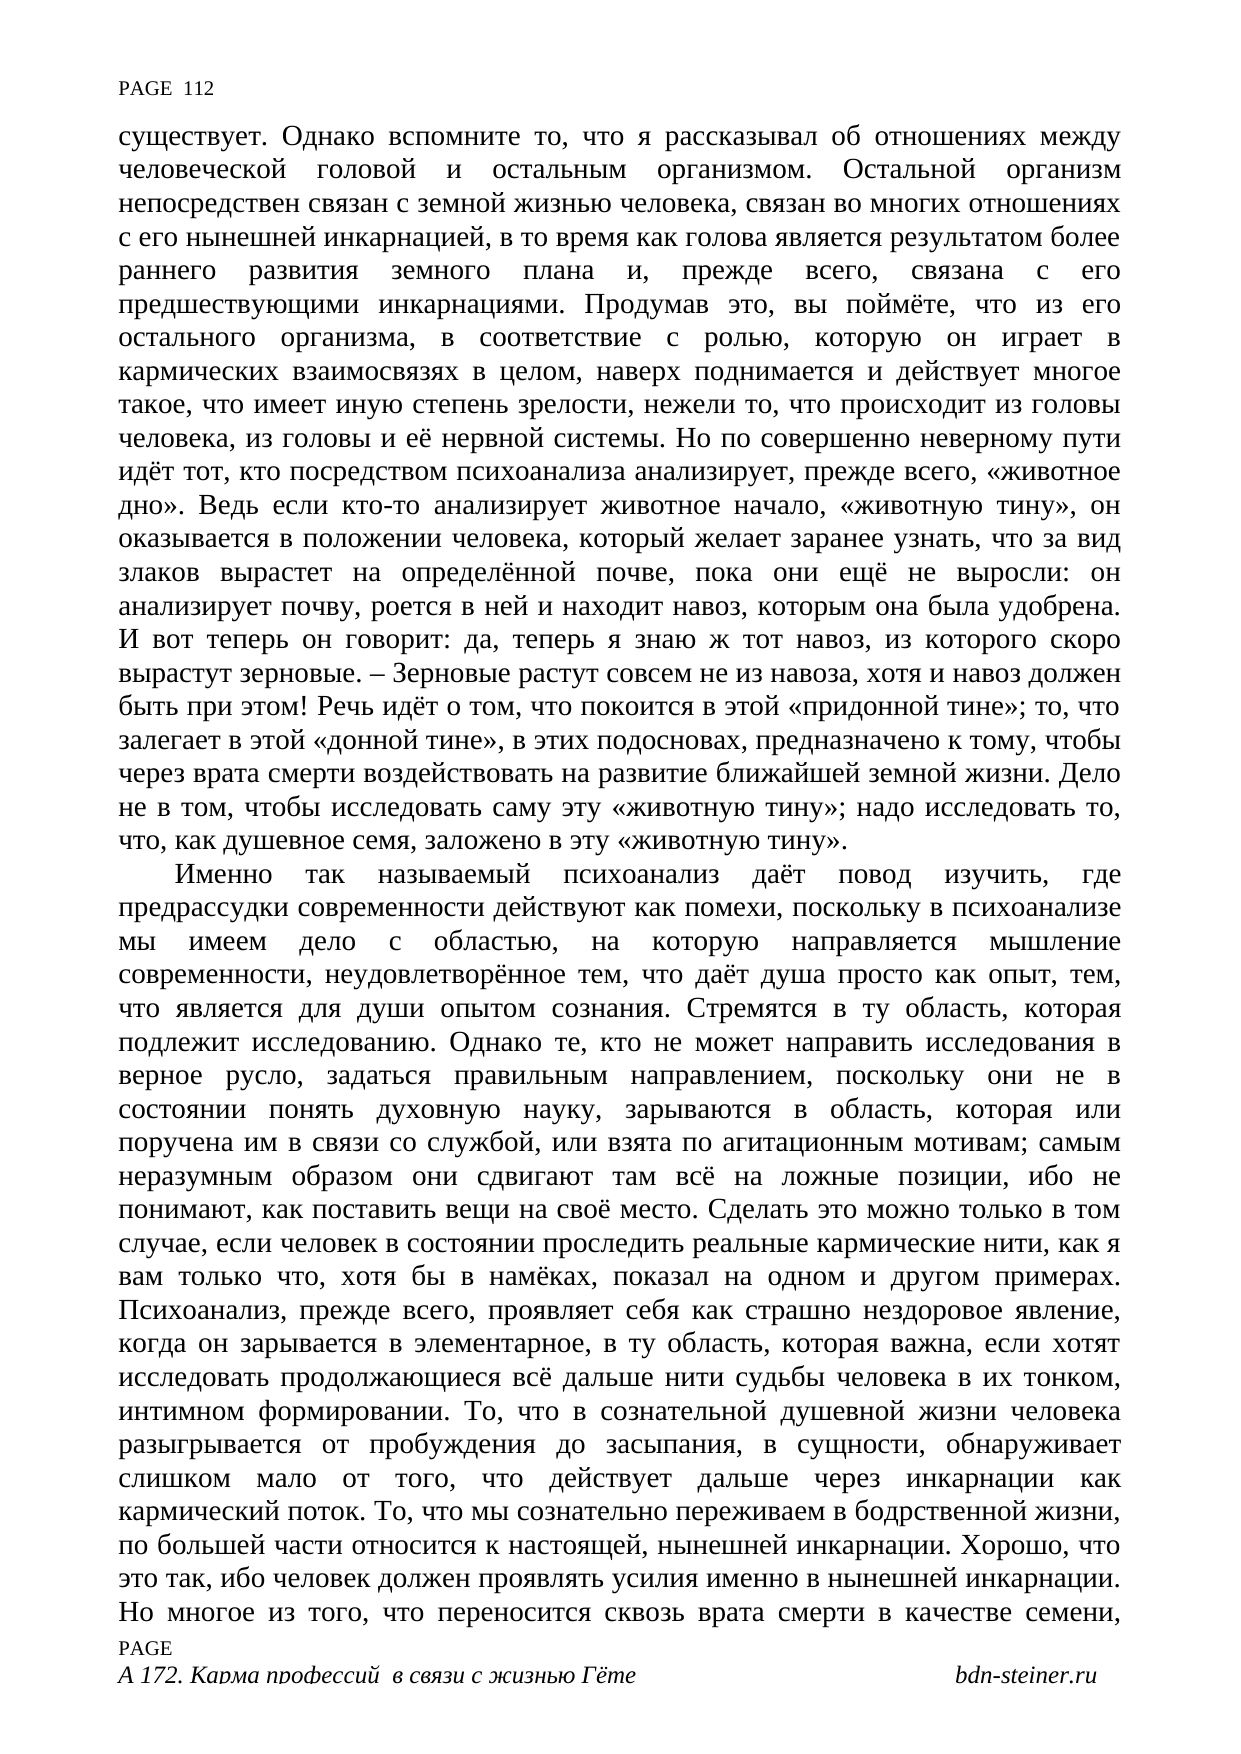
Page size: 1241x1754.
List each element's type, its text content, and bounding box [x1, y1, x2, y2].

text существует. Однако вспомните то, что я рассказывал об отношениях между человеческой головой и остальным организмом. Остальной организм непосредствен связан с земной жизнью человека, связан во многих отношениях с его нынешней инкарнацией, в то время как голова является результатом более раннего развития земного плана и, прежде всего, связана с его предшествующими инкарнациями. Продумав это, вы поймёте, что из его остального организма, в соответствие с ролью, которую он играет в кармических взаимосвязях в целом, наверх поднимается и действует многое такое, что имеет иную степень зрелости, нежели то, что происходит из головы человека, из головы и её нервной системы. Но по совершенно неверному пути идёт тот, кто посредством психоанализа анализирует, прежде всего, «животное дно». Ведь если кто-то анализирует животное начало, «животную тину», он оказывается в положении человека, который желает заранее узнать, что за вид злаков вырастет на определённой почве, пока они ещё не выросли: он анализирует почву, роется в ней и находит навоз, которым она была удобрена. И вот теперь он говорит: да, теперь я знаю ж тот навоз, из которого скоро вырастут зерновые. – Зерновые растут совсем не из навоза, хотя и навоз должен быть при этом! Речь идёт о том, что покоится в этой «придонной тине»; то, что залегает в этой «донной тине», в этих подосновах, предназначено к тому, чтобы через врата смерти воздействовать на развитие ближайшей земной жизни. Дело не в том, чтобы исследовать саму эту «животную тину»; надо исследовать то, что, как душевное семя, заложено в эту «животную тину». [118, 118, 1122, 856]
text Именно так называемый психоанализ даёт повод изучить, где предрассудки современности действуют как помехи, поскольку в психоанализе мы имеем дело с областью, на которую направляется мышление современности, неудовлетворённое тем, что даёт душа просто как опыт, тем, что является для души опытом сознания. Стремятся в ту область, которая подлежит исследованию. Однако те, кто не может направить исследования в верное русло, задаться правильным направлением, поскольку они не в состоянии понять духовную науку, зарываются в область, которая или поручена им в связи со службой, или взята по агитационным мотивам; самым неразумным образом они сдвигают там всё на ложные позиции, ибо не понимают, как поставить вещи на своё место. Сделать это можно только в том случае, если человек в состоянии проследить реальные кармические нити, как я вам только что, хотя бы в намёках, показал на одном и другом примерах. Психоанализ, прежде всего, проявляет себя как страшно нездоровое явление, когда он зарывается в элементарное, в ту область, которая важна, если хотят исследовать продолжающиеся всё дальше нити судьбы человека в их тонком, интимном формировании. То, что в сознательной душевной жизни человека разыгрывается от пробуждения до засыпания, в сущности, обнаруживает слишком мало от того, что действует дальше через инкарнации как кармический поток. То, что мы сознательно переживаем в бодрственной жизни, по большей части относится к настоящей, нынешней инкарнации. Хорошо, что это так, ибо человек должен проявлять усилия именно в нынешней инкарнации. Но многое из того, что переносится сквозь врата смерти в качестве семени, [118, 856, 1122, 1627]
